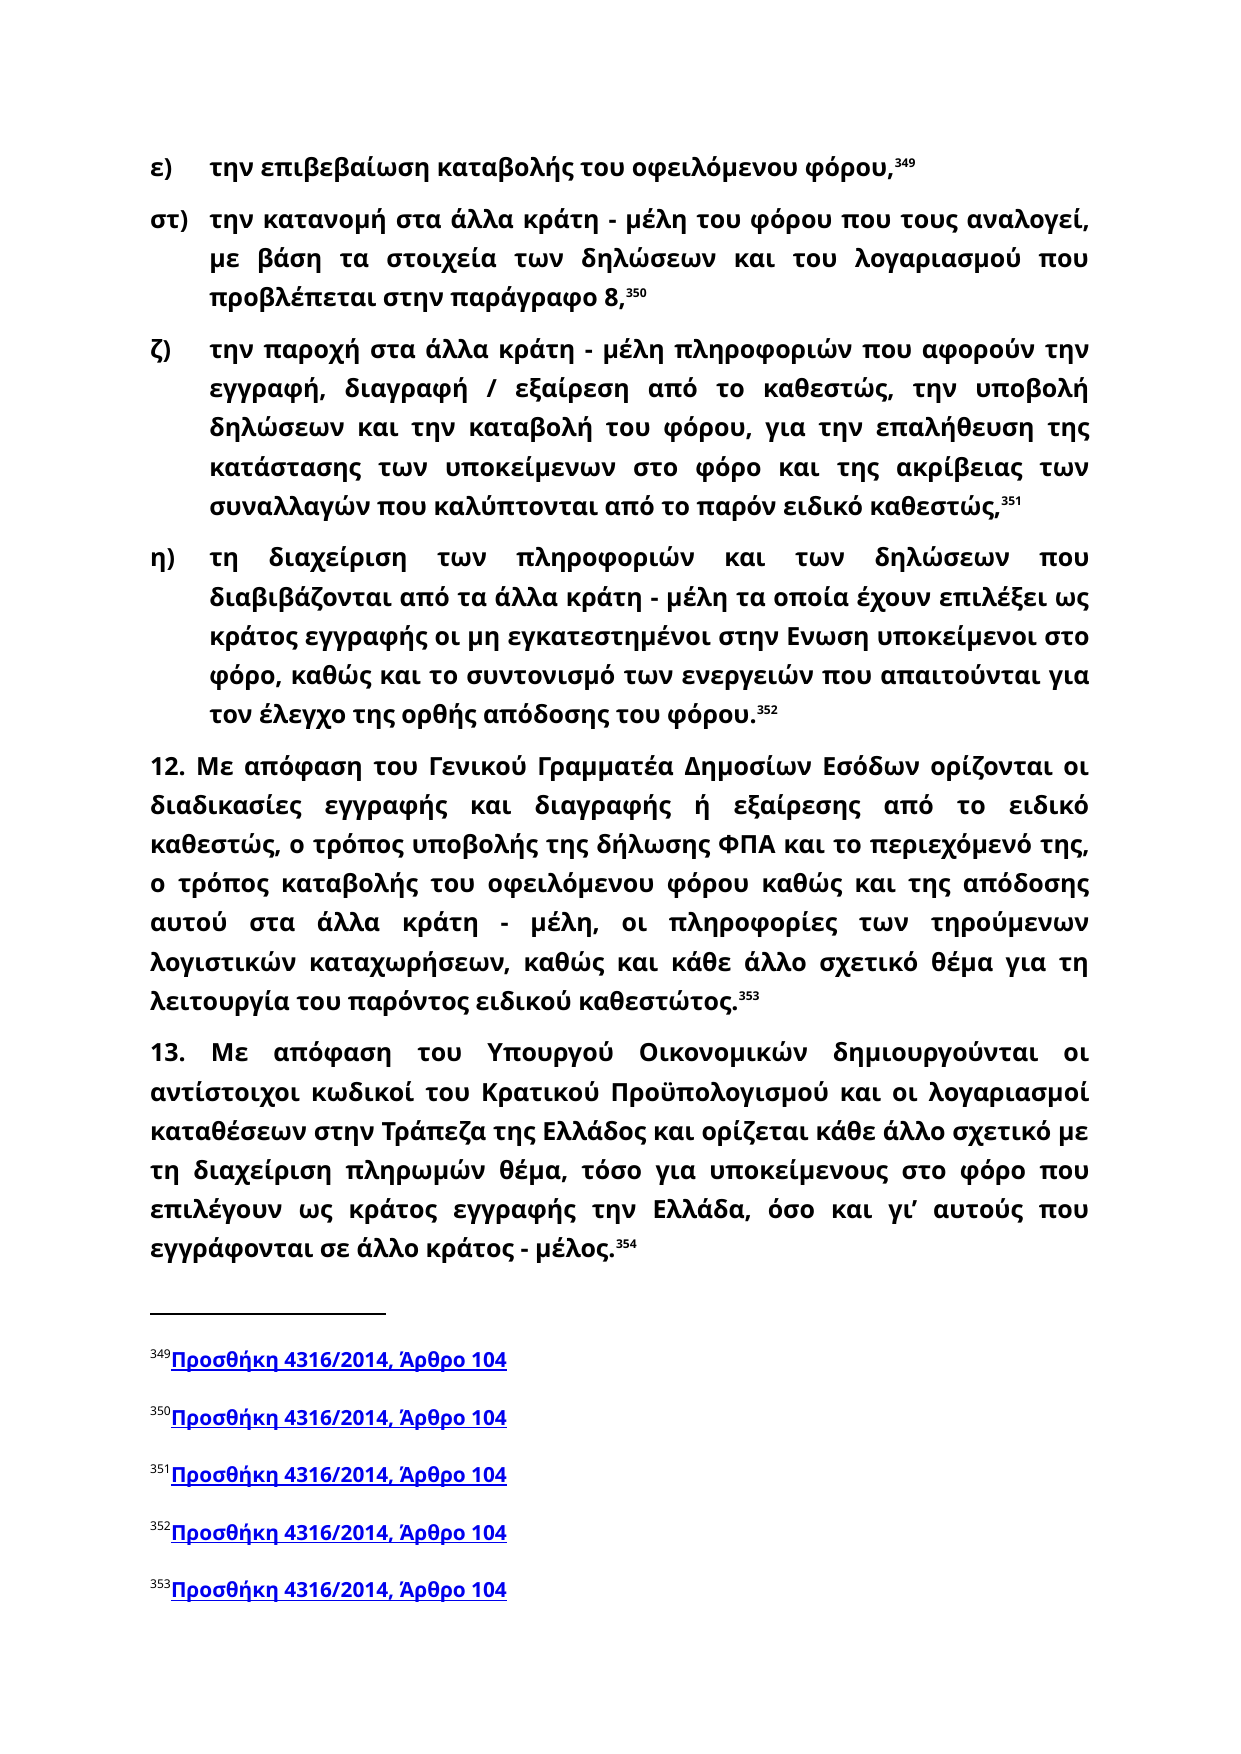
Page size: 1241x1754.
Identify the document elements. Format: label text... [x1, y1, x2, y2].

list ε) την επιβεβαίωση καταβολής του οφειλόμενου φόρου, [150, 150, 1090, 184]
text Προσθήκη 4316/2014, Άρθρο 104 [150, 1518, 1090, 1546]
list ζ) την παροχή στα άλλα κράτη - μέλη πληροφοριών που αφορούν την εγγραφή, διαγραφή / εξαίρεση από το καθεστώς, την υποβολή δηλώσεων και την καταβολή του φόρου, για την επαλήθευση της κατάστασης των υποκείμενων στο φόρο και της ακρίβειας των συναλλαγών που καλύπτονται από το παρόν ειδικό καθεστώς, [150, 332, 1090, 522]
text Προσθήκη 4316/2014, Άρθρο 104 [150, 1345, 1090, 1373]
list η) τη διαχείριση των πληροφοριών και των δηλώσεων που διαβιβάζονται από τα άλλα κράτη - μέλη τα οποία έχουν επιλέξει ως κράτος εγγραφής οι μη εγκατεστημένοι στην Ενωση υποκείμενοι στο φόρο, καθώς και το συντονισμό των ενεργειών που απαιτούνται για τον έλεγχο της ορθής απόδοσης του φόρου. [150, 540, 1090, 731]
text Προσθήκη 4316/2014, Άρθρο 104 [150, 1403, 1090, 1431]
text 12. Με απόφαση του Γενικού Γραμματέα Δημοσίων Εσόδων ορίζονται οι διαδικασίες εγγραφής και διαγραφής ή εξαίρεσης από το ειδικό καθεστώς, ο τρόπος υποβολής της δήλωσης ΦΠΑ και το περιεχόμενό της, ο τρόπος καταβολής του οφειλόμενου φόρου καθώς και της απόδοσης αυτού στα άλλα κράτη - μέλη, οι πληροφορίες των τηρούμενων λογιστικών καταχωρήσεων, καθώς και κάθε άλλο σχετικό θέμα για τη λειτουργία του παρόντος ειδικού καθεστώτος. [150, 748, 1090, 1017]
text Προσθήκη 4316/2014, Άρθρο 104 [150, 1460, 1090, 1489]
list στ) την κατανομή στα άλλα κράτη - μέλη του φόρου που τους αναλογεί, με βάση τα στοιχεία των δηλώσεων και του λογαριασμού που προβλέπεται στην παράγραφο 8, [150, 202, 1090, 314]
text 13. Με απόφαση του Υπουργού Οικονομικών δημιουργούνται οι αντίστοιχοι κωδικοί του Κρατικού Προϋπολογισμού και οι λογαριασμοί καταθέσεων στην Τράπεζα της Ελλάδος και ορίζεται κάθε άλλο σχετικό με τη διαχείριση πληρωμών θέμα, τόσο για υποκείμενους στο φόρο που επιλέγουν ως κράτος εγγραφής την Ελλάδα, όσο και γι’ αυτούς που εγγράφονται σε άλλο κράτος - μέλος. [150, 1035, 1090, 1265]
text Προσθήκη 4316/2014, Άρθρο 104 [150, 1576, 1090, 1604]
